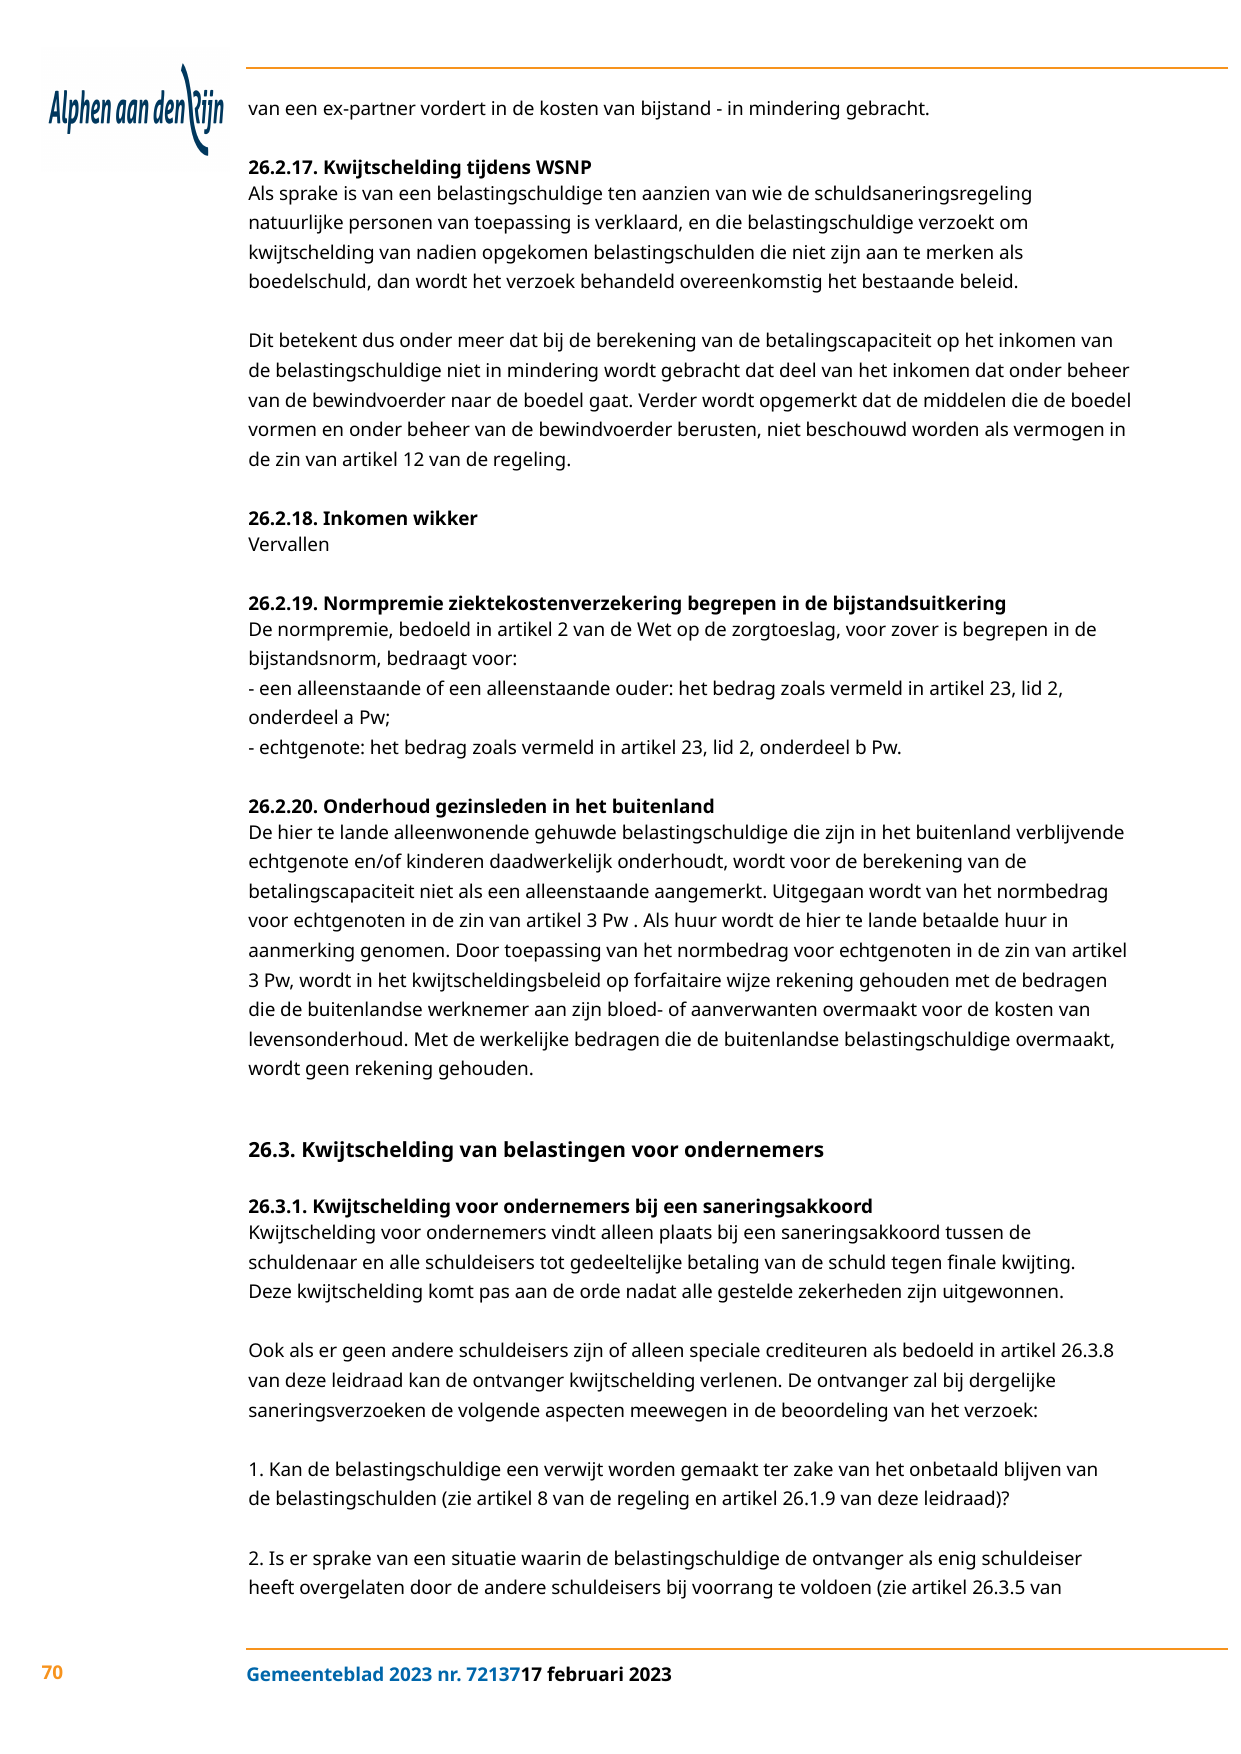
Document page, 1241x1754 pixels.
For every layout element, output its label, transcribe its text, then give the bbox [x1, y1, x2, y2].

text die de buitenlandse werknemer aan zijn bloed- of aanverwanten overmaakt voor de kosten van [248, 996, 1152, 1022]
text Vervallen [248, 531, 1152, 557]
text - een alleenstaande of een alleenstaande ouder: het bedrag zoals vermeld in artikel 23, lid 2, onderdeel a Pw; [248, 675, 1152, 730]
text De hier te lande alleenwonende gehuwde belastingschuldige die zijn in het buitenland verblijvende [248, 819, 1152, 845]
text Dit betekent dus onder meer dat bij de berekening van de betalingscapaciteit op het inkomen van [248, 328, 1152, 353]
text Kwijtschelding voor ondernemers vindt alleen plaats bij een saneringsakkoord tussen de [248, 1219, 1152, 1245]
picture [41, 47, 231, 172]
text echtgenote en/of kinderen daadwerkelijk onderhoudt, wordt voor de berekening van de [248, 848, 1152, 874]
text 26.3.1. Kwijtschelding voor ondernemers bij een saneringsakkoord [248, 1194, 1152, 1219]
text Als sprake is van een belastingschuldige ten aanzien van wie de schuldsaneringsregeling [248, 180, 1152, 205]
text van de bewindvoerder naar de boedel gaat. Verder wordt opgemerkt dat de middelen die de boedel [248, 387, 1152, 412]
text voor echtgenoten in de zin van artikel 3 Pw . Als huur wordt de hier te lande betaalde huur in [248, 908, 1152, 933]
text van een ex-partner vordert in de kosten van bijstand - in mindering gebracht. [248, 95, 1152, 121]
text kwijtschelding van nadien opgekomen belastingschulden die niet zijn aan te merken als [248, 239, 1152, 264]
text 26.2.17. Kwijtschelding tijdens WSNP [248, 154, 1152, 180]
text de belastingschuldige niet in mindering wordt gebracht dat deel van het inkomen dat onder beheer [248, 357, 1152, 383]
text schuldenaar en alle schuldeisers tot gedeeltelijke betaling van de schuld tegen finale kwijting. [248, 1249, 1152, 1275]
text - echtgenote: het bedrag zoals vermeld in artikel 23, lid 2, onderdeel b Pw. [248, 734, 1152, 760]
text boedelschuld, dan wordt het verzoek behandeld overeenkomstig het bestaande beleid. [248, 268, 1152, 294]
text 26.2.18. Inkomen wikker [248, 505, 1152, 531]
text De normpremie, bedoeld in artikel 2 van de Wet op de zorgtoeslag, voor zover is begrepen in de [248, 616, 1152, 641]
text 26.2.20. Onderhoud gezinsleden in het buitenland [248, 793, 1152, 819]
text 26.3. Kwijtschelding van belastingen voor ondernemers [248, 1136, 1152, 1164]
text Ook als er geen andere schuldeisers zijn of alleen speciale crediteuren als bedoeld in artikel 26.3.8 [248, 1338, 1152, 1363]
text wordt geen rekening gehouden. [248, 1056, 1152, 1081]
text vormen en onder beheer van de bewindvoerder berusten, niet beschouwd worden als vermogen in de zin van artikel 12 van de regeling. [248, 416, 1152, 472]
text 1. Kan de belastingschuldige een verwijt worden gemaakt ter zake van het onbetaald blijven van [248, 1456, 1152, 1482]
text 2. Is er sprake van een situatie waarin de belastingschuldige de ontvanger als enig schuldeiser [248, 1545, 1152, 1571]
text heeft overgelaten door de andere schuldeisers bij voorrang te voldoen (zie artikel 26.3.5 van [248, 1574, 1152, 1600]
text betalingscapaciteit niet als een alleenstaande aangemerkt. Uitgegaan wordt van het normbedrag [248, 878, 1152, 904]
text 3 Pw, wordt in het kwijtscheldingsbeleid op forfaitaire wijze rekening gehouden met de bedragen [248, 967, 1152, 993]
text bijstandsnorm, bedraagt voor: [248, 645, 1152, 671]
text Deze kwijtschelding komt pas aan de orde nadat alle gestelde zekerheden zijn uitgewonnen. [248, 1278, 1152, 1304]
text 26.2.19. Normpremie ziektekostenverzekering begrepen in de bijstandsuitkering [248, 590, 1152, 616]
text levensonderhoud. Met de werkelijke bedragen die de buitenlandse belastingschuldige overmaakt, [248, 1026, 1152, 1052]
text van deze leidraad kan de ontvanger kwijtschelding verlenen. De ontvanger zal bij dergelijke saneringsverzoeken de volgende aspecten meewegen in de beoordeling van het verzoek: [248, 1367, 1152, 1423]
text de belastingschulden (zie artikel 8 van de regeling en artikel 26.1.9 van deze leidraad)? [248, 1486, 1152, 1511]
text aanmerking genomen. Door toepassing van het normbedrag voor echtgenoten in de zin van artikel [248, 937, 1152, 963]
text natuurlijke personen van toepassing is verklaard, en die belastingschuldige verzoekt om [248, 209, 1152, 235]
